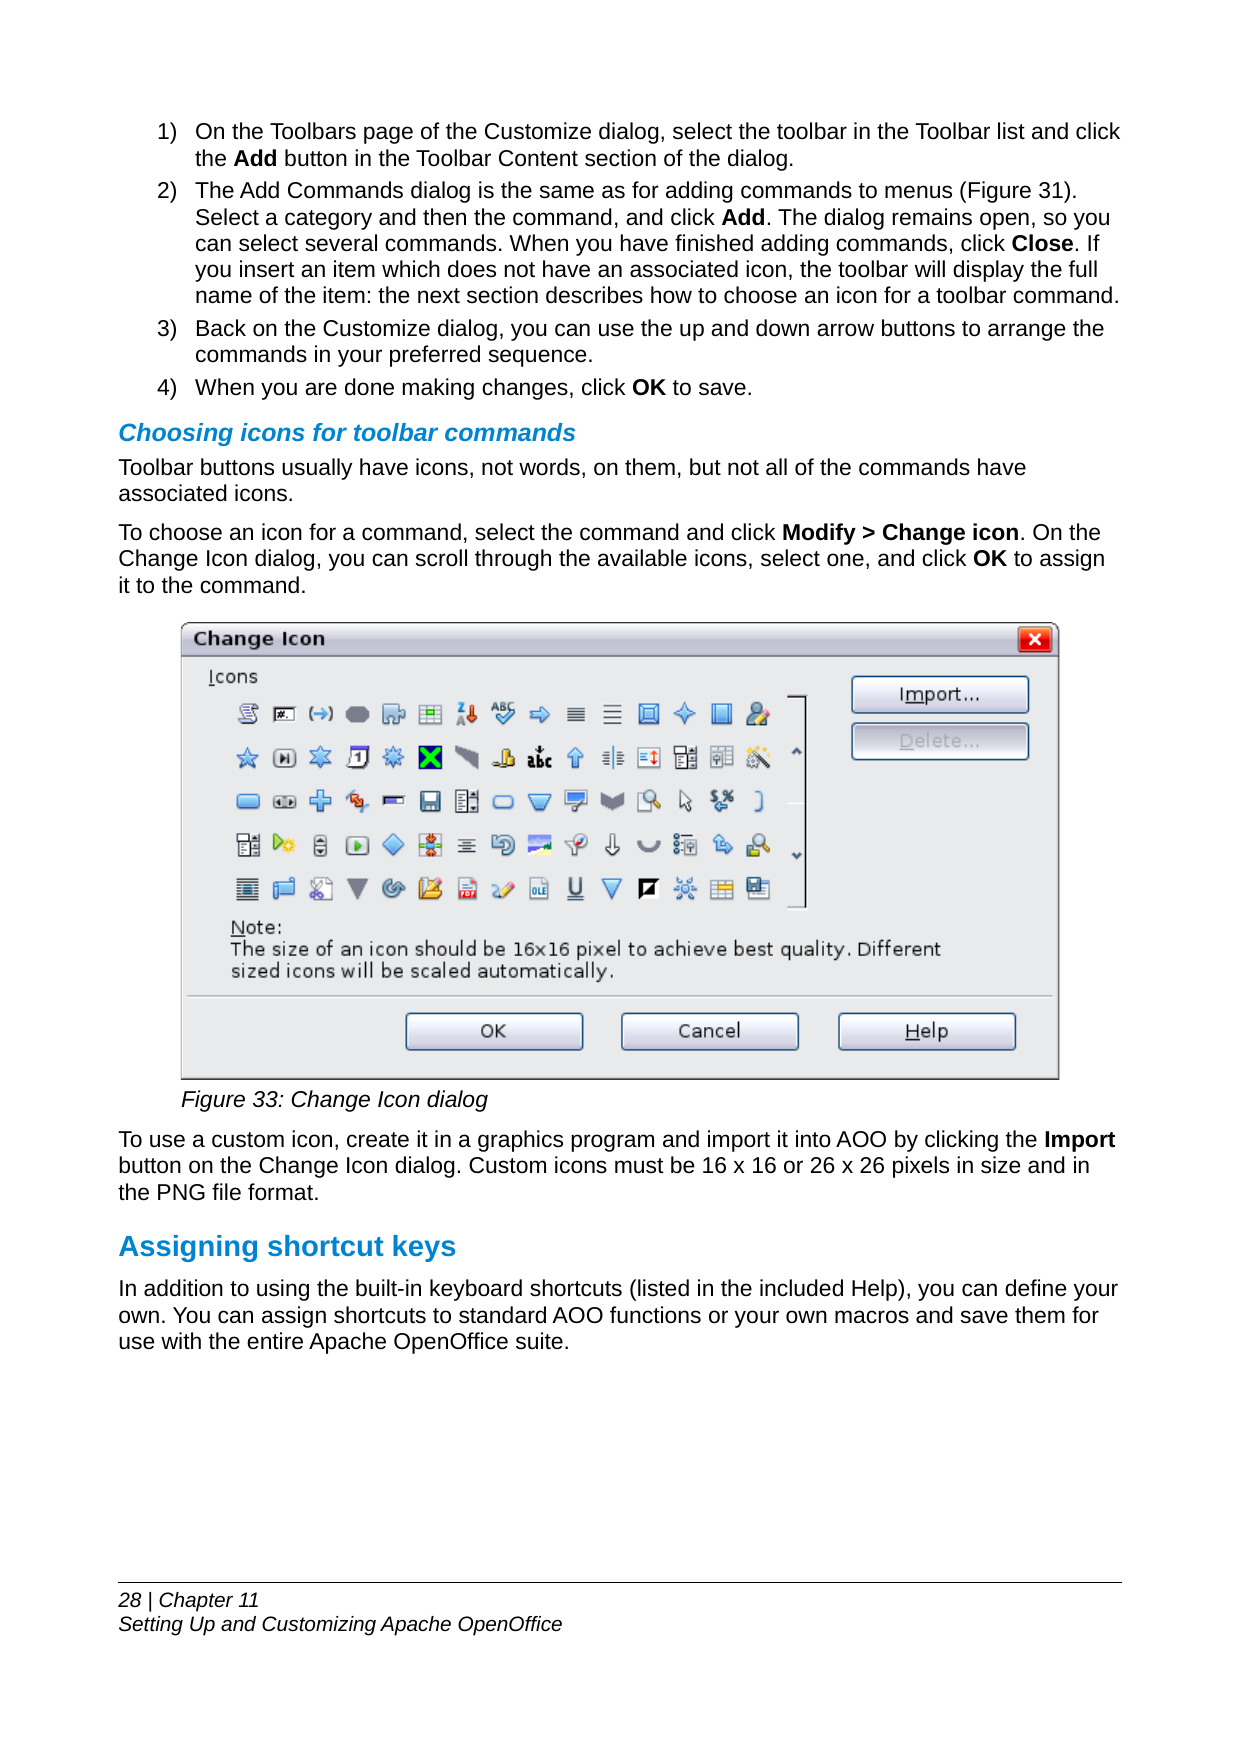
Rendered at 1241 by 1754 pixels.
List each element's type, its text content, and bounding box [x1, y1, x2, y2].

list The Add Commands dialog is the same as for adding commands to menus (Figure 31). Select a category and then the command, and click Add. The dialog remains open, so you can select several commands. When you have finished adding commands, click Close. If you insert an item which does not have an associated icon, the toolbar will display the full name of the item: the next section describes how to choose an icon for a toolbar command. [177, 177, 1122, 309]
text Figure 33: Change Icon dialog [181, 1086, 1059, 1113]
text In addition to using the built-in keyboard shortcuts (listed in the included Help), you can define your own. You can assign shortcuts to standard AOO functions or your own macros and save them for use with the entire Apache OpenOffice suite. [118, 1275, 1122, 1354]
list When you are done making changes, click OK to save. [177, 374, 1122, 400]
text To choose an icon for a command, select the command and click Modify > Change icon. On the Change Icon dialog, you can scroll through the available icons, select one, and click OK to assign it to the command. [118, 519, 1122, 598]
list Back on the Customize dialog, you can use the up and down arrow buttons to arrange the commands in your preferred sequence. [177, 315, 1122, 368]
subtitle Choosing icons for toolbar commands [118, 418, 1122, 447]
picture [180, 622, 1060, 1080]
subtitle Assigning shortcut keys [118, 1229, 1122, 1263]
list On the Toolbars page of the Customize dialog, select the toolbar in the Toolbar list and click the Add button in the Toolbar Content section of the dialog. [177, 118, 1122, 171]
text To use a custom icon, create it in a graphics program and import it into AOO by clicking the Import button on the Change Icon dialog. Custom icons must be 16 x 16 or 26 x 26 pixels in size and in the PNG file format. [118, 1126, 1122, 1205]
text Toolbar buttons usually have icons, not words, on them, but not all of the commands have associated icons. [118, 454, 1122, 506]
